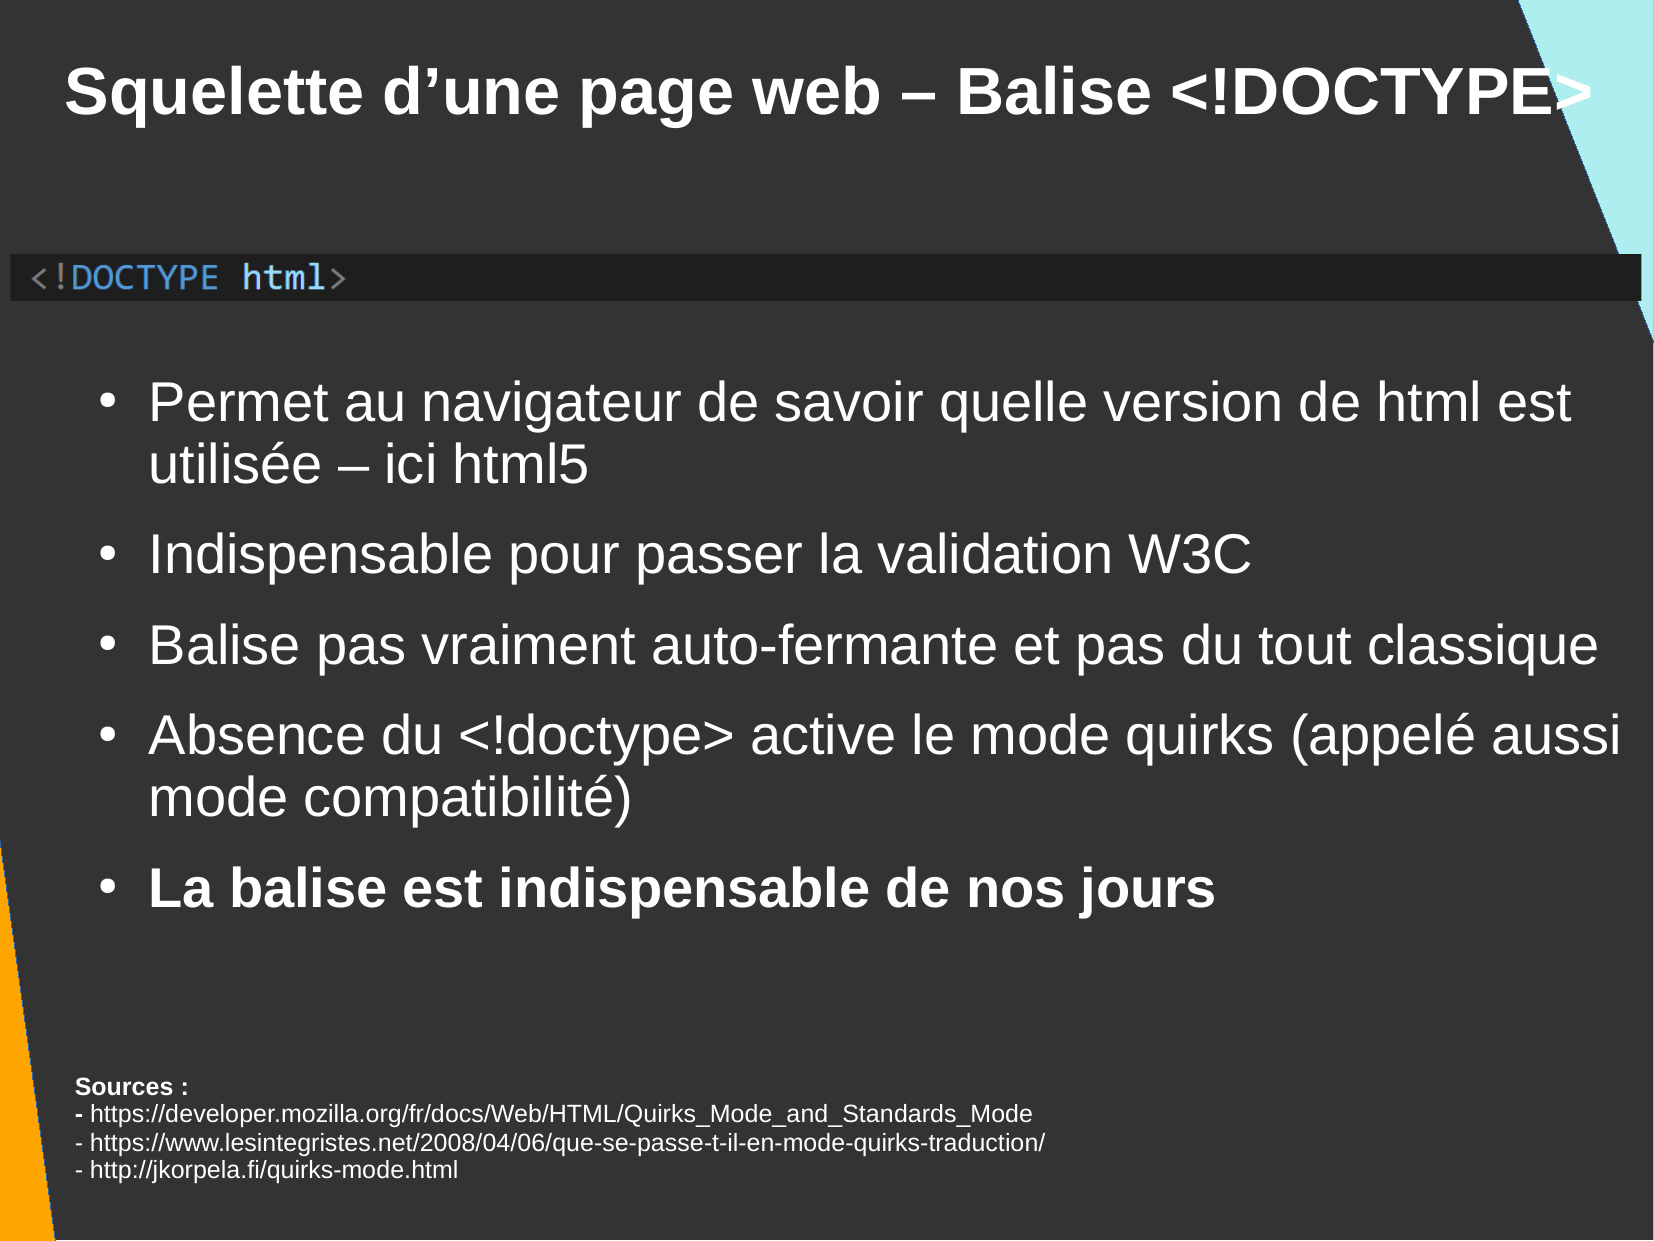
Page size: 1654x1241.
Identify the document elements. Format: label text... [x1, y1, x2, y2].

text_box [1518, 0, 1654, 343]
title Squelette d’une page web – Balise <!DOCTYPE> [64, 54, 1635, 204]
text_box Sources : - https://developer.mozilla.org/fr/docs/Web/HTML/Quirks_Mode_and_Standards_Mode - https://www.lesintegristes.net/2008/04/06/que-se-passe-t-il-en-mode-quirks-traduction/ - http://jkorpela.fi/quirks-mode.html [59, 1064, 1546, 1241]
text_box [0, 840, 56, 1241]
list Permet au navigateur de savoir quelle version de html est utilisée – ici html5 Indispensable pour passer la validation W3C Balise pas vraiment auto-fermante et pas du tout classique Absence du <!doctype> active le mode quirks (appelé aussi mode compatibilité) La balise est indispensable de nos jours [80, 370, 1635, 930]
picture [10, 254, 1642, 301]
